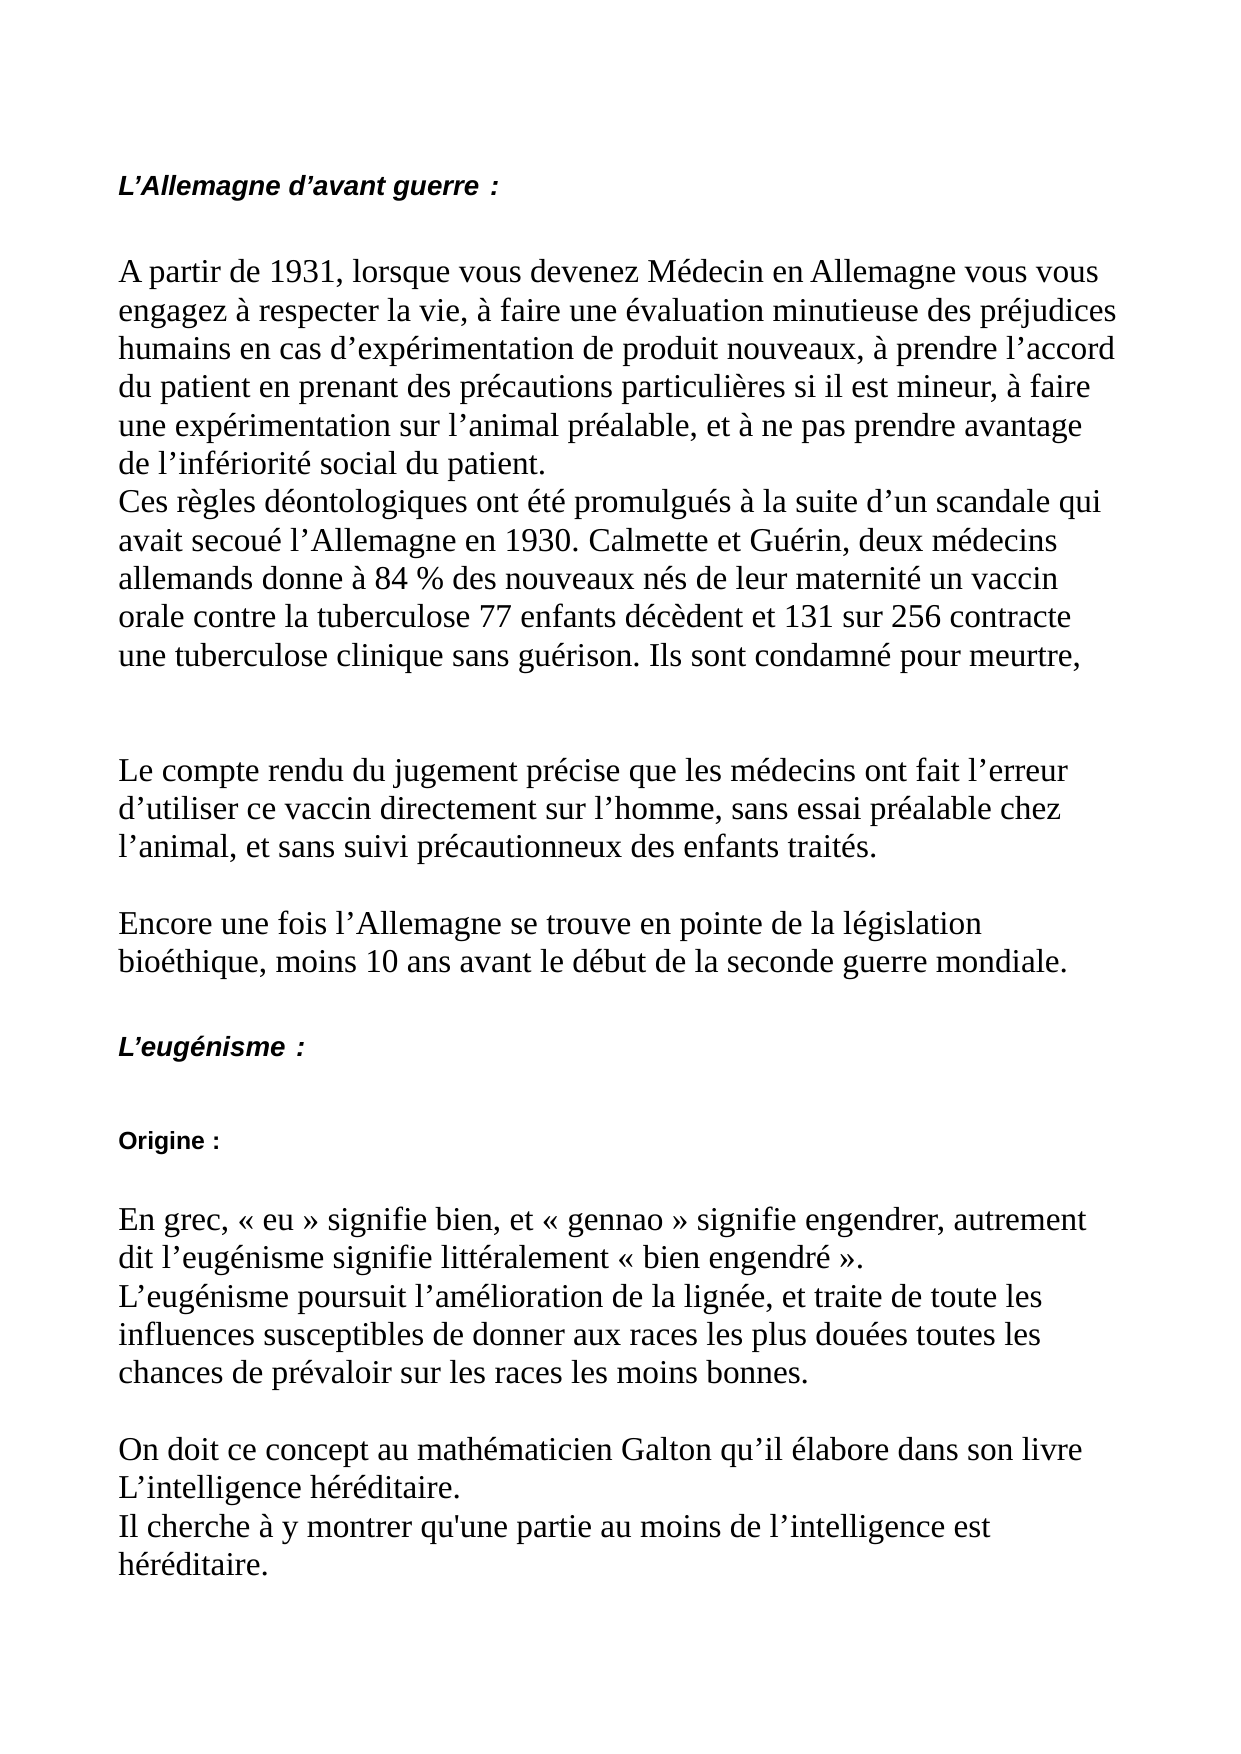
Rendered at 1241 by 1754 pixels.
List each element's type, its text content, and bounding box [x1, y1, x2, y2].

text Ces règles déontologiques ont été promulgués à la suite d’un scandale qui avait secoué l’Allemagne en 1930. Calmette et Guérin, deux médecins allemands donne à 84 % des nouveaux nés de leur maternité un vaccin orale contre la tuberculose 77 enfants décèdent et 131 sur 256 contracte une tuberculose clinique sans guérison. Ils sont condamné pour meurtre, [118, 482, 1122, 673]
text Le compte rendu du jugement précise que les médecins ont fait l’erreur d’utiliser ce vaccin directement sur l’homme, sans essai préalable chez l’animal, et sans suivi précautionneux des enfants traités. [118, 750, 1122, 865]
text Il cherche à y montrer qu'une partie au moins de l’intelligence est héréditaire. [118, 1506, 1122, 1582]
text L’eugénisme poursuit l’amélioration de la lignée, et traite de toute les influences susceptibles de donner aux races les plus douées toutes les chances de prévaloir sur les races les moins bonnes. [118, 1276, 1122, 1391]
subtitle L’eugénisme : [118, 1031, 1122, 1063]
text On doit ce concept au mathématicien Galton qu’il élabore dans son livre L’intelligence héréditaire. [118, 1429, 1122, 1506]
text En grec, « eu » signifie bien, et « gennao » signifie engendrer, autrement dit l’eugénisme signifie littéralement « bien engendré ». [118, 1199, 1122, 1276]
subtitle Origine : [118, 1126, 1122, 1154]
subtitle L’Allemagne d’avant guerre : [118, 169, 1122, 201]
text A partir de 1931, lorsque vous devenez Médecin en Allemagne vous vous engagez à respecter la vie, à faire une évaluation minutieuse des préjudices humains en cas d’expérimentation de produit nouveaux, à prendre l’accord du patient en prenant des précautions particulières si il est mineur, à faire une expérimentation sur l’animal préalable, et à ne pas prendre avantage de l’infériorité social du patient. [118, 252, 1122, 482]
text Encore une fois l’Allemagne se trouve en pointe de la législation bioéthique, moins 10 ans avant le début de la seconde guerre mondiale. [118, 903, 1122, 980]
